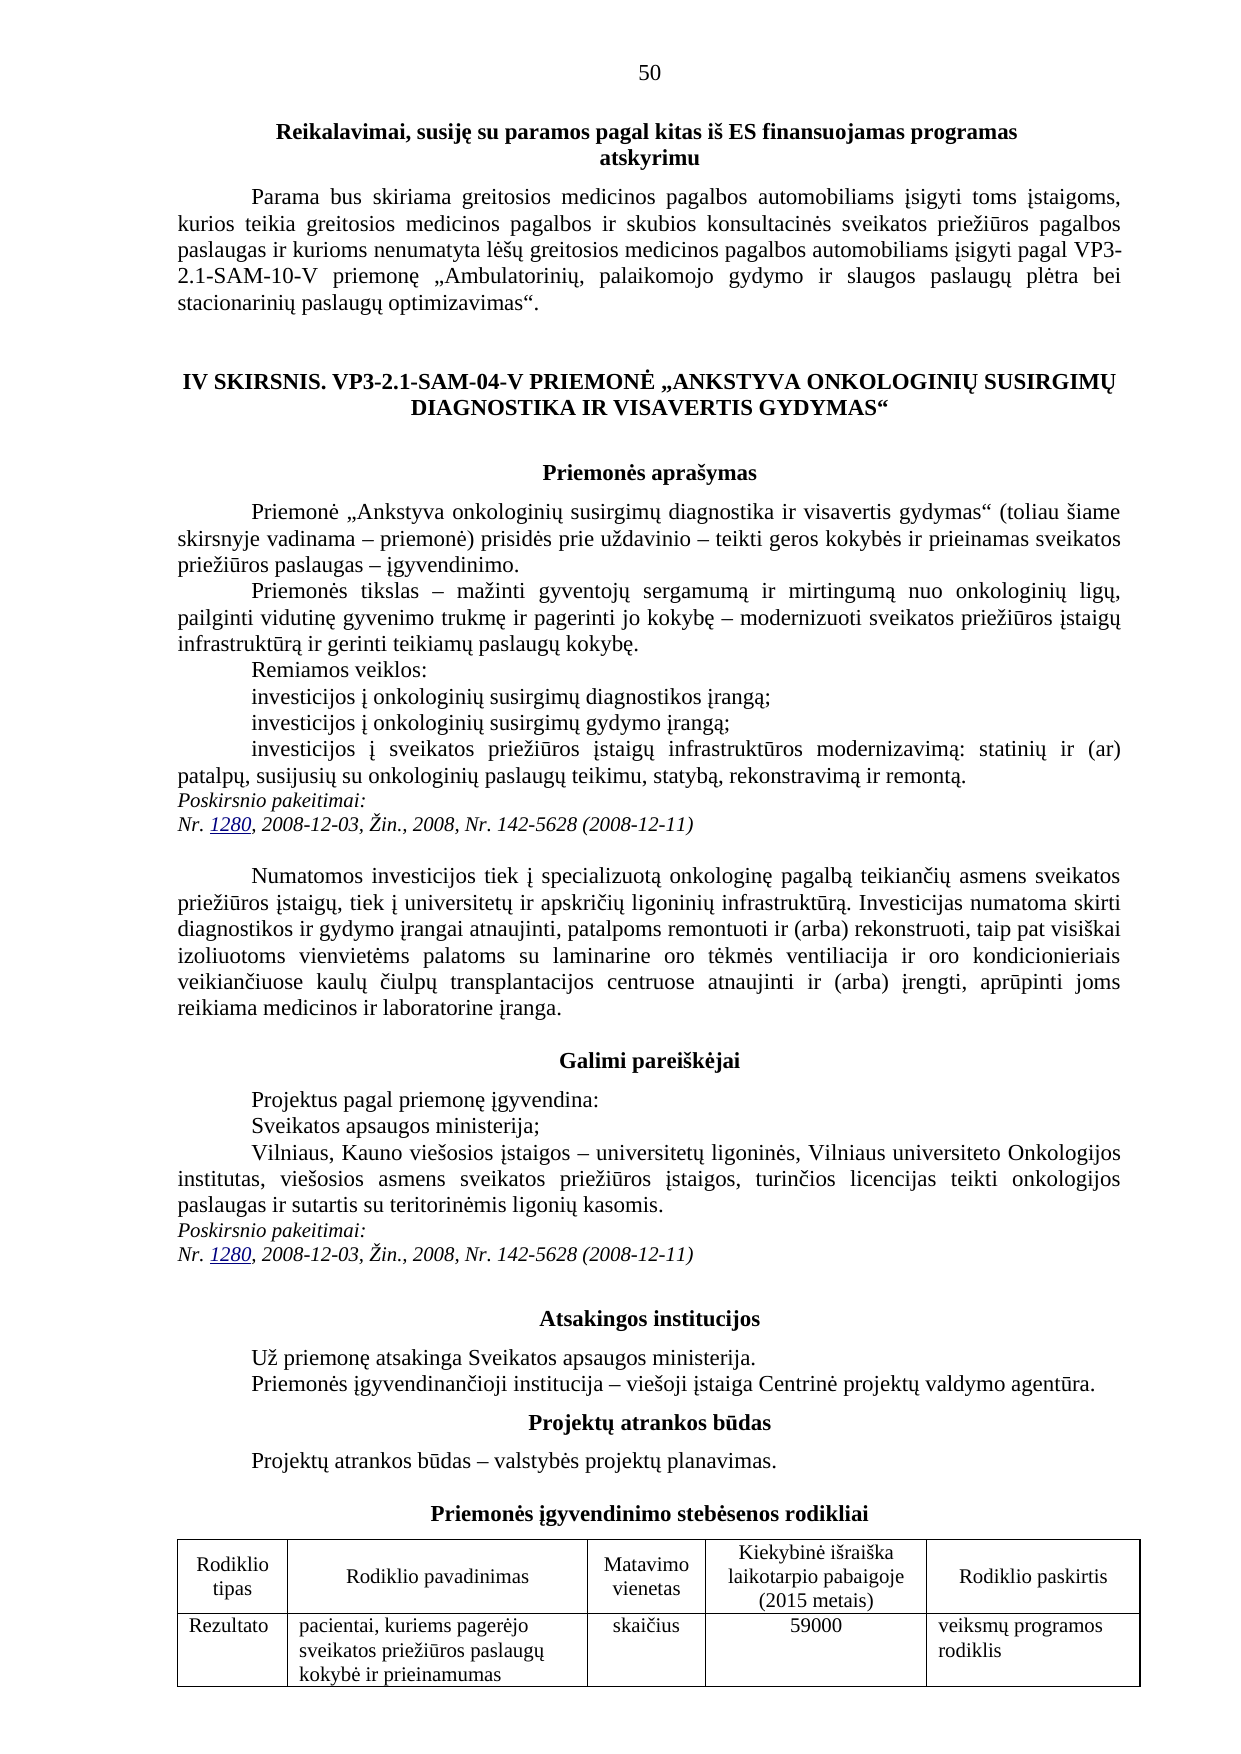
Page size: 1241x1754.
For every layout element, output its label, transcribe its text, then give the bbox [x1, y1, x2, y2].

text Atsakingos institucijos [177, 1305, 1122, 1331]
text Nr. 1280, 2008-12-03, Žin., 2008, Nr. 142-5628 (2008-12-11) [177, 812, 1122, 836]
table_cell 59000 [706, 1614, 926, 1686]
text Poskirsnio pakeitimai: [177, 788, 1122, 812]
text Priemonės aprašymas [177, 459, 1122, 486]
text Galimi pareiškėjai [177, 1047, 1122, 1073]
subtitle IV SKIRSNIS. VP3-2.1-SAM-04-V PRIEMONĖ „ANKSTYVA ONKOLOGINIŲ SUSIRGIMŲ DIAGNOSTIKA IR VISAVERTIS GYDYMAS“ [177, 368, 1122, 421]
text Poskirsnio pakeitimai: [177, 1218, 1122, 1242]
text Priemonės įgyvendinimo stebėsenos rodikliai [177, 1500, 1122, 1527]
text Nr. 1280, 2008-12-03, Žin., 2008, Nr. 142-5628 (2008-12-11) [177, 1242, 1122, 1266]
table_cell pacientai, kuriems pagerėjo sveikatos priežiūros paslaugų kokybė ir prieinamumas [288, 1614, 587, 1686]
table_header Rodiklio paskirtis [927, 1540, 1139, 1612]
text Priemonės įgyvendinančioji institucija – viešoji įstaiga Centrinė projektų valdymo agentūra. [177, 1370, 1122, 1396]
text Reikalavimai, susiję su paramos pagal kitas iš ES finansuojamas programas atskyrimu [177, 118, 1122, 171]
text Numatomos investicijos tiek į specializuotą onkologinę pagalbą teikiančių asmens sveikatos priežiūros įstaigų, tiek į universitetų ir apskričių ligoninių infrastruktūrą. Investicijas numatoma skirti diagnostikos ir gydymo įrangai atnaujinti, patalpoms remontuoti ir (arba) rekonstruoti, taip pat visiškai izoliuotoms vienvietėms palatoms su laminarine oro tėkmės ventiliacija ir oro kondicionieriais veikiančiuose kaulų čiulpų transplantacijos centruose atnaujinti ir (arba) įrengti, aprūpinti joms reikiama medicinos ir laboratorine įranga. [177, 863, 1122, 1021]
table_cell skaičius [588, 1614, 705, 1686]
text investicijos į onkologinių susirgimų gydymo įrangą; [177, 709, 1122, 735]
text Sveikatos apsaugos ministerija; [177, 1112, 1122, 1139]
table_header Kiekybinė išraiška laikotarpio pabaigoje (2015 metais) [706, 1540, 926, 1612]
text Projektus pagal priemonę įgyvendina: [177, 1086, 1122, 1112]
text Remiamos veiklos: [177, 656, 1122, 683]
table_cell veiksmų programos rodiklis [927, 1614, 1139, 1686]
text Priemonės tikslas – mažinti gyventojų sergamumą ir mirtingumą nuo onkologinių ligų, pailginti vidutinę gyvenimo trukmę ir pagerinti jo kokybę – modernizuoti sveikatos priežiūros įstaigų infrastruktūrą ir gerinti teikiamų paslaugų kokybę. [177, 577, 1122, 656]
text investicijos į onkologinių susirgimų diagnostikos įrangą; [177, 683, 1122, 709]
table_header Matavimo vienetas [588, 1540, 705, 1612]
table_header Rodiklio tipas [178, 1540, 287, 1612]
text Priemonė „Ankstyva onkologinių susirgimų diagnostika ir visavertis gydymas“ (toliau šiame skirsnyje vadinama – priemonė) prisidės prie uždavinio – teikti geros kokybės ir prieinamas sveikatos priežiūros paslaugas – įgyvendinimo. [177, 498, 1122, 577]
text Vilniaus, Kauno viešosios įstaigos – universitetų ligoninės, Vilniaus universiteto Onkologijos institutas, viešosios asmens sveikatos priežiūros įstaigos, turinčios licencijas teikti onkologijos paslaugas ir sutartis su teritorinėmis ligonių kasomis. [177, 1139, 1122, 1218]
text Už priemonę atsakinga Sveikatos apsaugos ministerija. [177, 1343, 1122, 1370]
text Parama bus skiriama greitosios medicinos pagalbos automobiliams įsigyti toms įstaigoms, kurios teikia greitosios medicinos pagalbos ir skubios konsultacinės sveikatos priežiūros pagalbos paslaugas ir kurioms nenumatyta lėšų greitosios medicinos pagalbos automobiliams įsigyti pagal VP3-2.1-SAM-10-V priemonę „Ambulatorinių, palaikomojo gydymo ir slaugos paslaugų plėtra bei stacionarinių paslaugų optimizavimas“. [177, 183, 1122, 315]
text Projektų atrankos būdas – valstybės projektų planavimas. [177, 1448, 1122, 1474]
text Projektų atrankos būdas [177, 1409, 1122, 1435]
table_cell Rezultato [178, 1614, 287, 1686]
text investicijos į sveikatos priežiūros įstaigų infrastruktūros modernizavimą: statinių ir (ar) patalpų, susijusių su onkologinių paslaugų teikimu, statybą, rekonstravimą ir remontą. [177, 735, 1122, 788]
table_header Rodiklio pavadinimas [288, 1540, 587, 1612]
